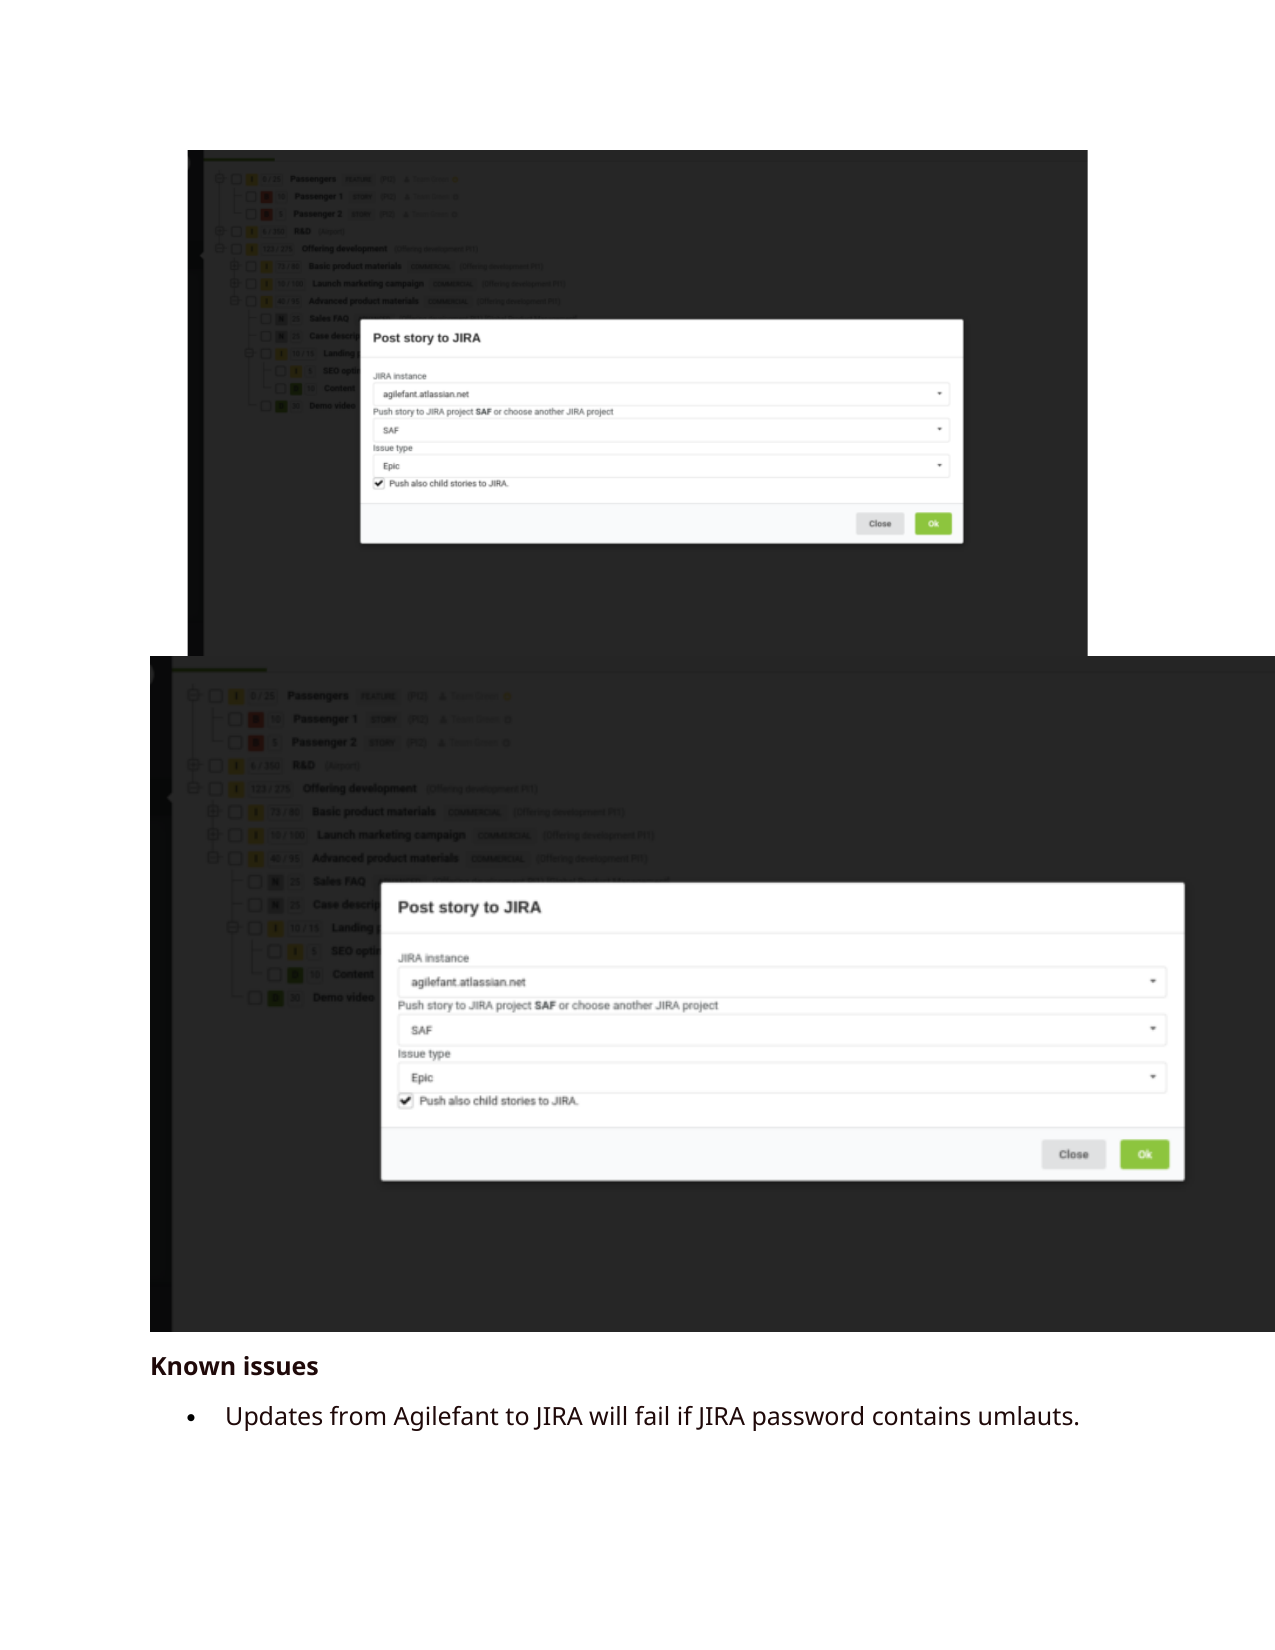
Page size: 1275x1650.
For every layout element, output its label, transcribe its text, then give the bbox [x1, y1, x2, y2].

list Updates from Agilefant to JIRA will fail if JIRA password contains umlauts. [187, 1399, 1125, 1433]
text Known issues [150, 1348, 1125, 1382]
